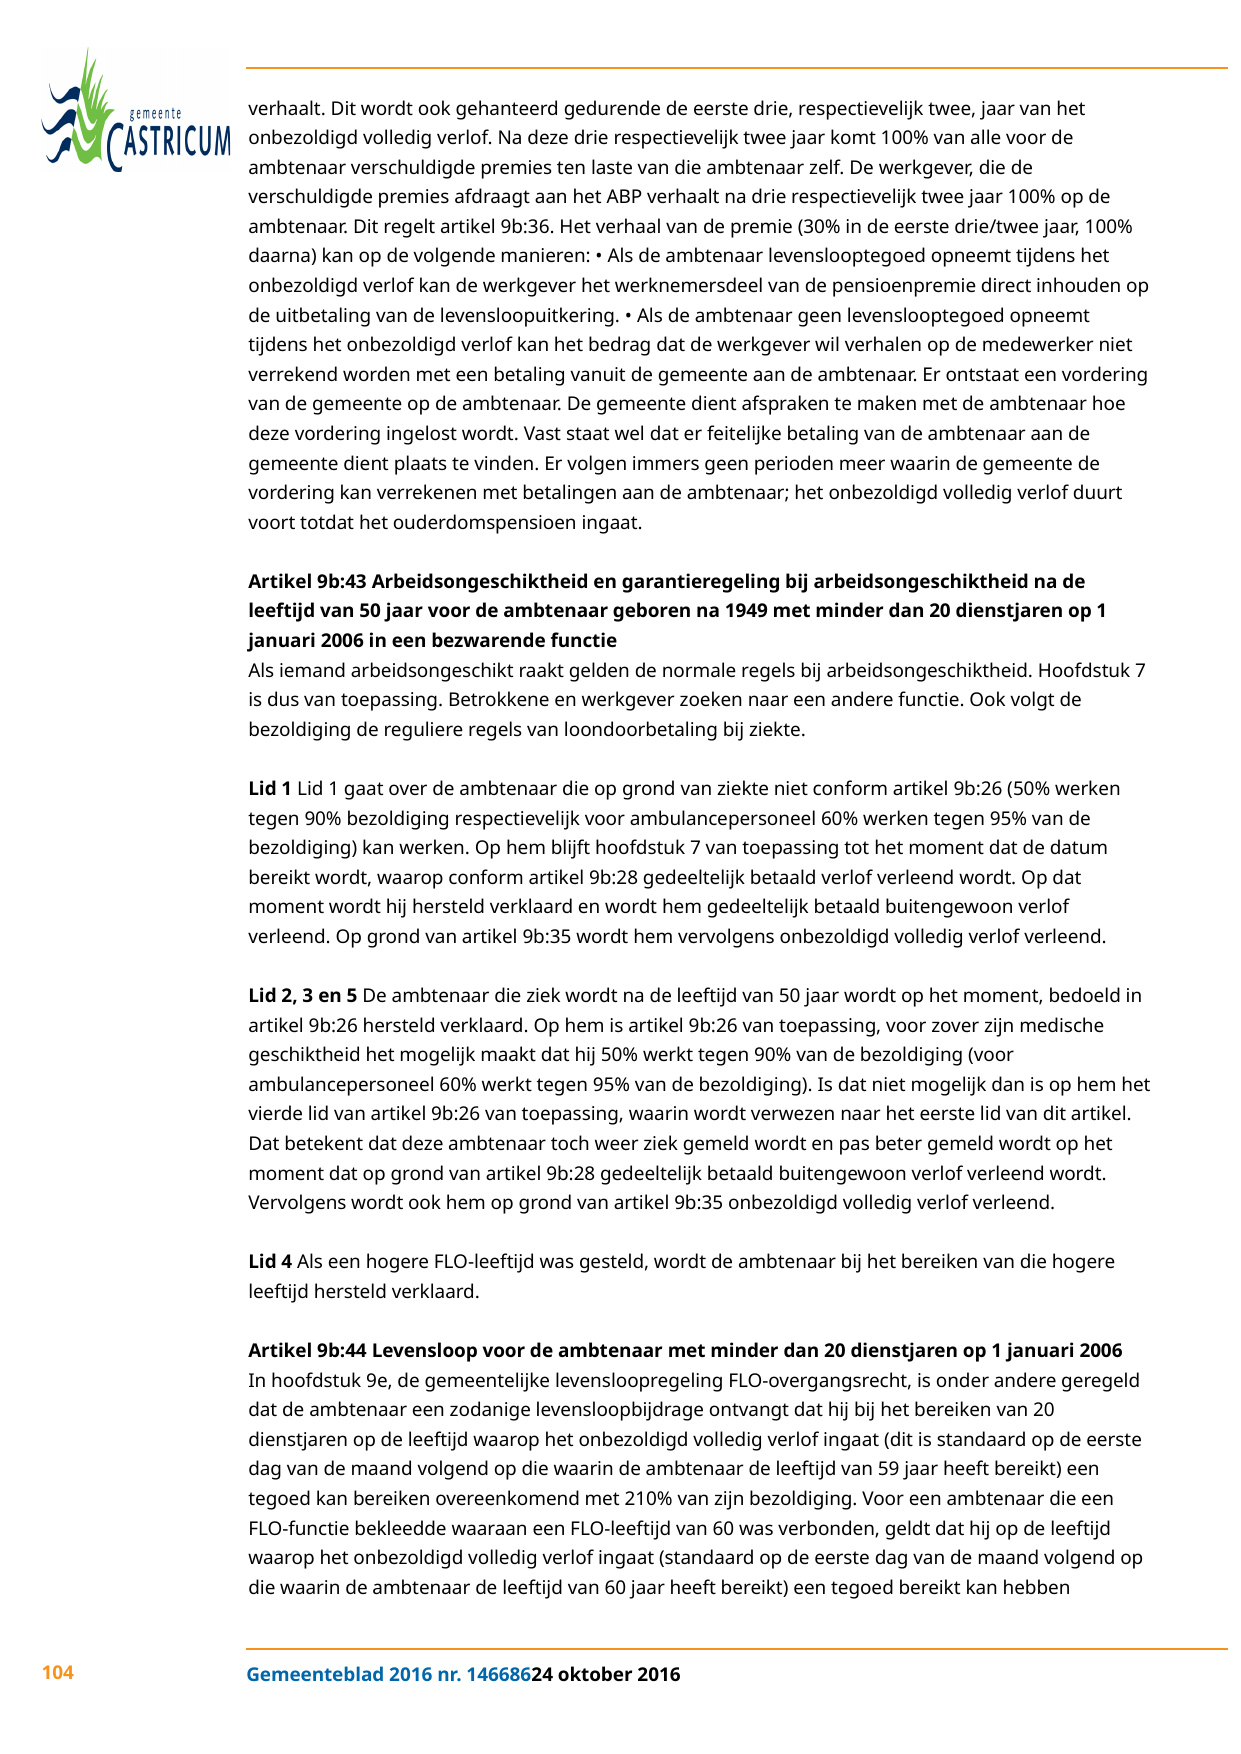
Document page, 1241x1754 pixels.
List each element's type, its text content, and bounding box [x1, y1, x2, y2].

text Als iemand arbeidsongeschikt raakt gelden de normale regels bij arbeidsongeschiktheid. Hoofdstuk 7 is dus van toepassing. Betrokkene en werkgever zoeken naar een andere functie. Ook volgt de bezoldiging de reguliere regels van loondoorbetaling bij ziekte. [248, 657, 1152, 742]
text Artikel 9b:44 Levensloop voor de ambtenaar met minder dan 20 dienstjaren op 1 januari 2006 [248, 1337, 1152, 1363]
text Lid 1 Lid 1 gaat over de ambtenaar die op grond van ziekte niet conform artikel 9b:26 (50% werken tegen 90% bezoldiging respectievelijk voor ambulancepersoneel 60% werken tegen 95% van de bezoldiging) kan werken. Op hem blijft hoofdstuk 7 van toepassing tot het moment dat de datum bereikt wordt, waarop conform artikel 9b:28 gedeeltelijk betaald verlof verleend wordt. Op dat moment wordt hij hersteld verklaard en wordt hem gedeeltelijk betaald buitengewoon verlof verleend. Op grond van artikel 9b:35 wordt hem vervolgens onbezoldigd volledig verlof verleend. [248, 775, 1152, 949]
text In hoofdstuk 9e, de gemeentelijke levensloopregeling FLO-overgangsrecht, is onder andere geregeld dat de ambtenaar een zodanige levensloopbijdrage ontvangt dat hij bij het bereiken van 20 dienstjaren op de leeftijd waarop het onbezoldigd volledig verlof ingaat (dit is standaard op de eerste dag van de maand volgend op die waarin de ambtenaar de leeftijd van 59 jaar heeft bereikt) een tegoed kan bereiken overeenkomend met 210% van zijn bezoldiging. Voor een ambtenaar die een FLO-functie bekleedde waaraan een FLO-leeftijd van 60 was verbonden, geldt dat hij op de leeftijd waarop het onbezoldigd volledig verlof ingaat (standaard op de eerste dag van de maand volgend op die waarin de ambtenaar de leeftijd van 60 jaar heeft bereikt) een tegoed bereikt kan hebben [248, 1367, 1152, 1600]
picture [41, 47, 231, 172]
text Artikel 9b:43 Arbeidsongeschiktheid en garantieregeling bij arbeidsongeschiktheid na de leeftijd van 50 jaar voor de ambtenaar geboren na 1949 met minder dan 20 dienstjaren op 1 januari 2006 in een bezwarende functie [248, 568, 1152, 653]
text Lid 4 Als een hogere FLO-leeftijd was gesteld, wordt de ambtenaar bij het bereiken van die hogere leeftijd hersteld verklaard. [248, 1248, 1152, 1304]
text verhaalt. Dit wordt ook gehanteerd gedurende de eerste drie, respectievelijk twee, jaar van het onbezoldigd volledig verlof. Na deze drie respectievelijk twee jaar komt 100% van alle voor de ambtenaar verschuldigde premies ten laste van die ambtenaar zelf. De werkgever, die de verschuldigde premies afdraagt aan het ABP verhaalt na drie respectievelijk twee jaar 100% op de ambtenaar. Dit regelt artikel 9b:36. Het verhaal van de premie (30% in de eerste drie/twee jaar, 100% daarna) kan op de volgende manieren: • Als de ambtenaar levenslooptegoed opneemt tijdens het onbezoldigd verlof kan de werkgever het werknemersdeel van de pensioenpremie direct inhouden op de uitbetaling van de levensloopuitkering. • Als de ambtenaar geen levenslooptegoed opneemt tijdens het onbezoldigd verlof kan het bedrag dat de werkgever wil verhalen op de medewerker niet verrekend worden met een betaling vanuit de gemeente aan de ambtenaar. Er ontstaat een vordering van de gemeente op de ambtenaar. De gemeente dient afspraken te maken met de ambtenaar hoe deze vordering ingelost wordt. Vast staat wel dat er feitelijke betaling van de ambtenaar aan de gemeente dient plaats te vinden. Er volgen immers geen perioden meer waarin de gemeente de vordering kan verrekenen met betalingen aan de ambtenaar; het onbezoldigd volledig verlof duurt voort totdat het ouderdomspensioen ingaat. [248, 95, 1152, 535]
text Lid 2, 3 en 5 De ambtenaar die ziek wordt na de leeftijd van 50 jaar wordt op het moment, bedoeld in artikel 9b:26 hersteld verklaard. Op hem is artikel 9b:26 van toepassing, voor zover zijn medische geschiktheid het mogelijk maakt dat hij 50% werkt tegen 90% van de bezoldiging (voor ambulancepersoneel 60% werkt tegen 95% van de bezoldiging). Is dat niet mogelijk dan is op hem het vierde lid van artikel 9b:26 van toepassing, waarin wordt verwezen naar het eerste lid van dit artikel. Dat betekent dat deze ambtenaar toch weer ziek gemeld wordt en pas beter gemeld wordt op het moment dat op grond van artikel 9b:28 gedeeltelijk betaald buitengewoon verlof verleend wordt. Vervolgens wordt ook hem op grond van artikel 9b:35 onbezoldigd volledig verlof verleend. [248, 982, 1152, 1215]
